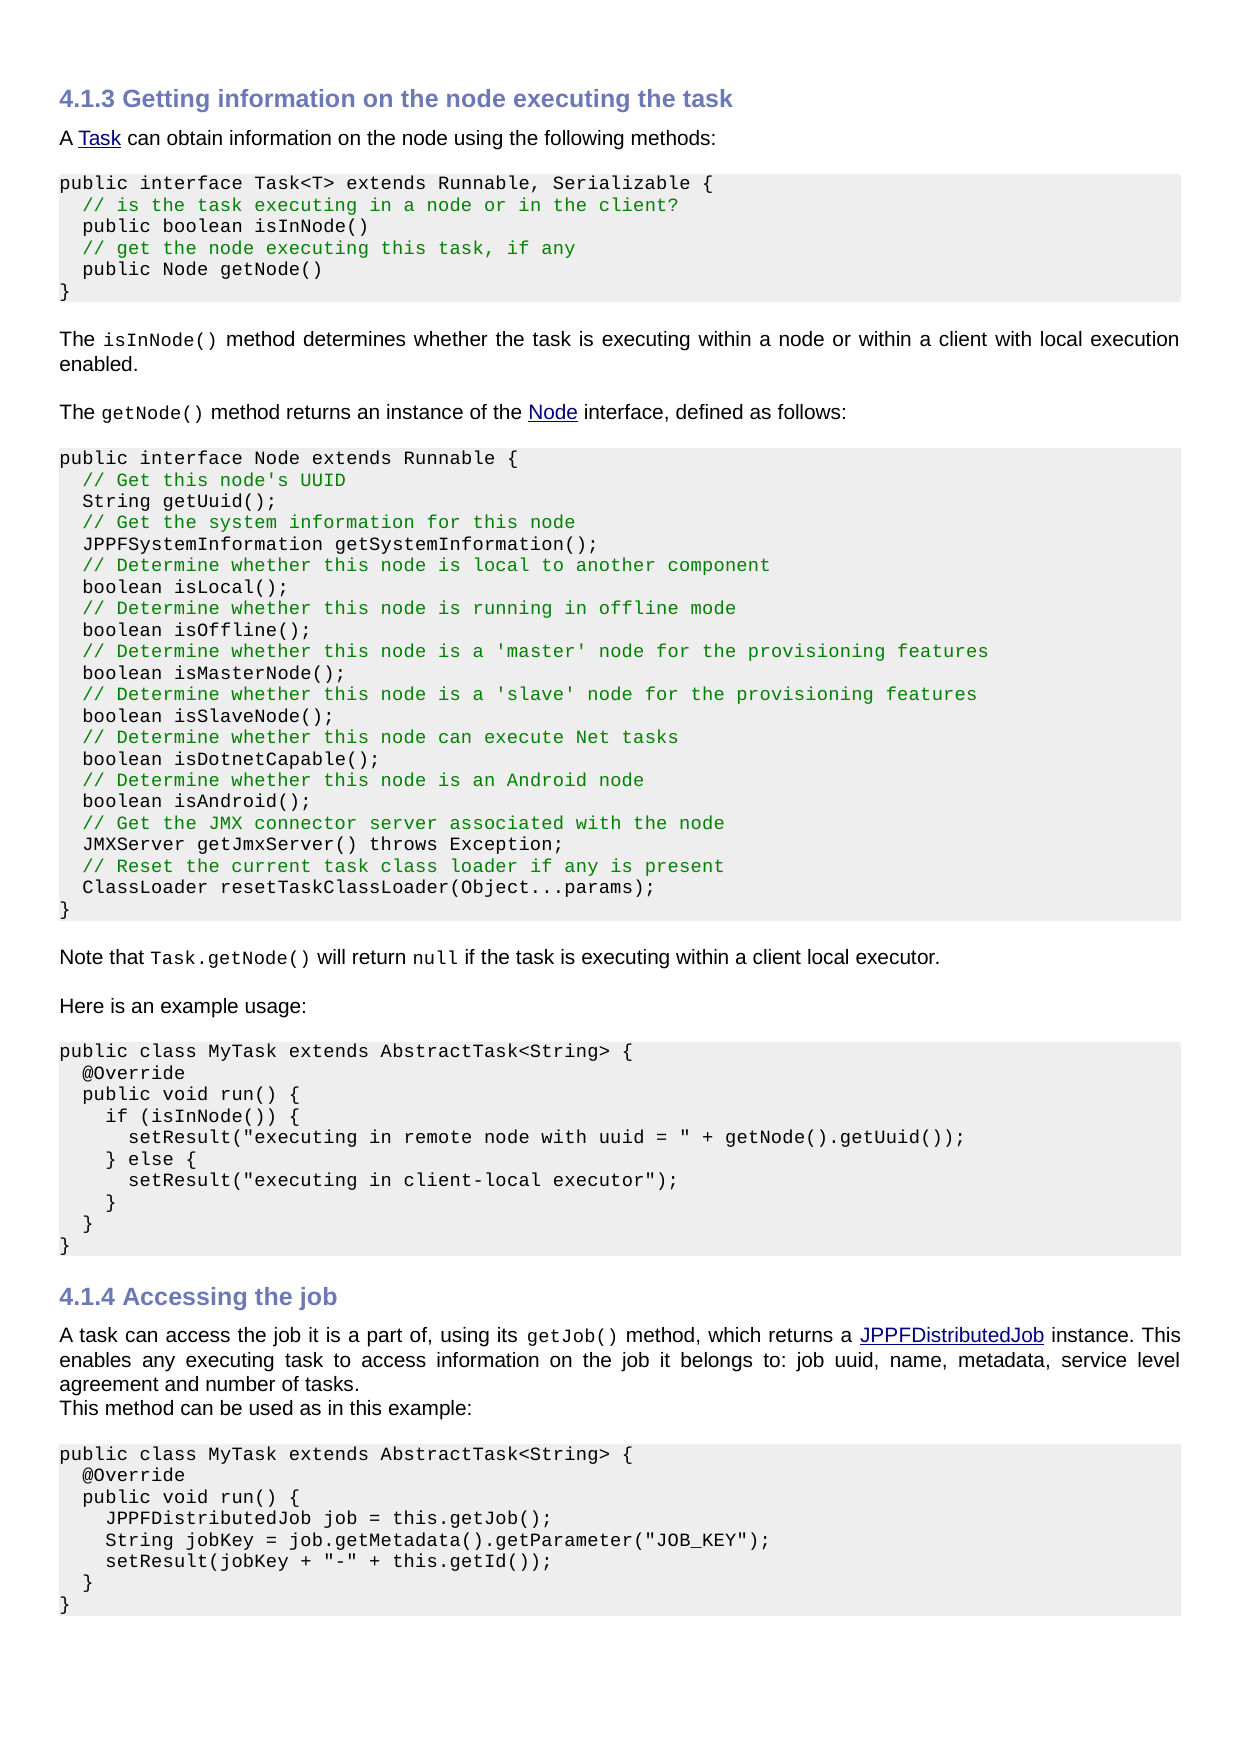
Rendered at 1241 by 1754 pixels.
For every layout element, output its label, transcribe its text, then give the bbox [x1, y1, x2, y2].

text if (isInNode()) { [59, 1106, 1181, 1128]
text public interface Task<T> extends Runnable, Serializable { [59, 174, 1181, 195]
text boolean isSlaveNode(); [59, 706, 1181, 727]
text JPPFDistributedJob job = this.getJob(); [59, 1508, 1181, 1530]
text JMXServer getJmxServer() throws Exception; [59, 835, 1181, 856]
text } [59, 1213, 1181, 1235]
text setResult("executing in remote node with uuid = " + getNode().getUuid()); [59, 1128, 1181, 1149]
text // Determine whether this node is a 'master' node for the provisioning features [59, 642, 1181, 663]
text } [59, 1573, 1181, 1594]
text // Determine whether this node is local to another component [59, 556, 1181, 577]
text // Determine whether this node is an Android node [59, 770, 1181, 792]
text public Node getNode() [59, 259, 1181, 281]
text } [59, 1235, 1181, 1256]
text boolean isLocal(); [59, 577, 1181, 599]
text public interface Node extends Runnable { [59, 448, 1181, 470]
text The getNode() method returns an instance of the Node interface, defined as follows: [59, 399, 1181, 424]
text boolean isDotnetCapable(); [59, 749, 1181, 770]
text // Determine whether this node is running in offline mode [59, 599, 1181, 620]
text public void run() { [59, 1085, 1181, 1106]
subtitle Getting information on the node executing the task [59, 84, 1181, 113]
text // Reset the current task class loader if any is present [59, 856, 1181, 878]
text } [59, 281, 1181, 302]
text Here is an example usage: [59, 994, 1181, 1018]
text // Determine whether this node can execute Net tasks [59, 727, 1181, 749]
text } [59, 1594, 1181, 1616]
text This method can be used as in this example: [59, 1396, 1181, 1420]
text boolean isMasterNode(); [59, 663, 1181, 684]
text ClassLoader resetTaskClassLoader(Object...params); [59, 878, 1181, 899]
text } [59, 899, 1181, 921]
text setResult("executing in client-local executor"); [59, 1171, 1181, 1192]
text // is the task executing in a node or in the client? [59, 195, 1181, 217]
text public boolean isInNode() [59, 217, 1181, 238]
text } [59, 1192, 1181, 1213]
text // Get the JMX connector server associated with the node [59, 813, 1181, 835]
text boolean isAndroid(); [59, 792, 1181, 813]
text The isInNode() method determines whether the task is executing within a node or within a client with local execution enabled. [59, 327, 1181, 376]
text // Get this node's UUID [59, 470, 1181, 491]
text @Override [59, 1063, 1181, 1085]
text JPPFSystemInformation getSystemInformation(); [59, 534, 1181, 556]
text A task can access the job it is a part of, using its getJob() method, which returns a JPPFDistributedJob instance. This enables any executing task to access information on the job it belongs to: job uuid, name, metadata, service level agreement and number of tasks. [59, 1323, 1181, 1396]
text } else { [59, 1149, 1181, 1171]
text String jobKey = job.getMetadata().getParameter("JOB_KEY"); [59, 1530, 1181, 1551]
text public class MyTask extends AbstractTask<String> { [59, 1042, 1181, 1063]
text public void run() { [59, 1487, 1181, 1508]
text // Get the system information for this node [59, 513, 1181, 534]
text Note that Task.getNode() will return null if the task is executing within a client local executor. [59, 945, 1181, 969]
text A Task can obtain information on the node using the following methods: [59, 126, 1181, 150]
text @Override [59, 1466, 1181, 1487]
text boolean isOffline(); [59, 620, 1181, 642]
text setResult(jobKey + "-" + this.getId()); [59, 1551, 1181, 1573]
text // Determine whether this node is a 'slave' node for the provisioning features [59, 684, 1181, 706]
text public class MyTask extends AbstractTask<String> { [59, 1444, 1181, 1466]
text // get the node executing this task, if any [59, 238, 1181, 259]
subtitle Accessing the job [59, 1281, 1181, 1310]
text String getUuid(); [59, 491, 1181, 513]
